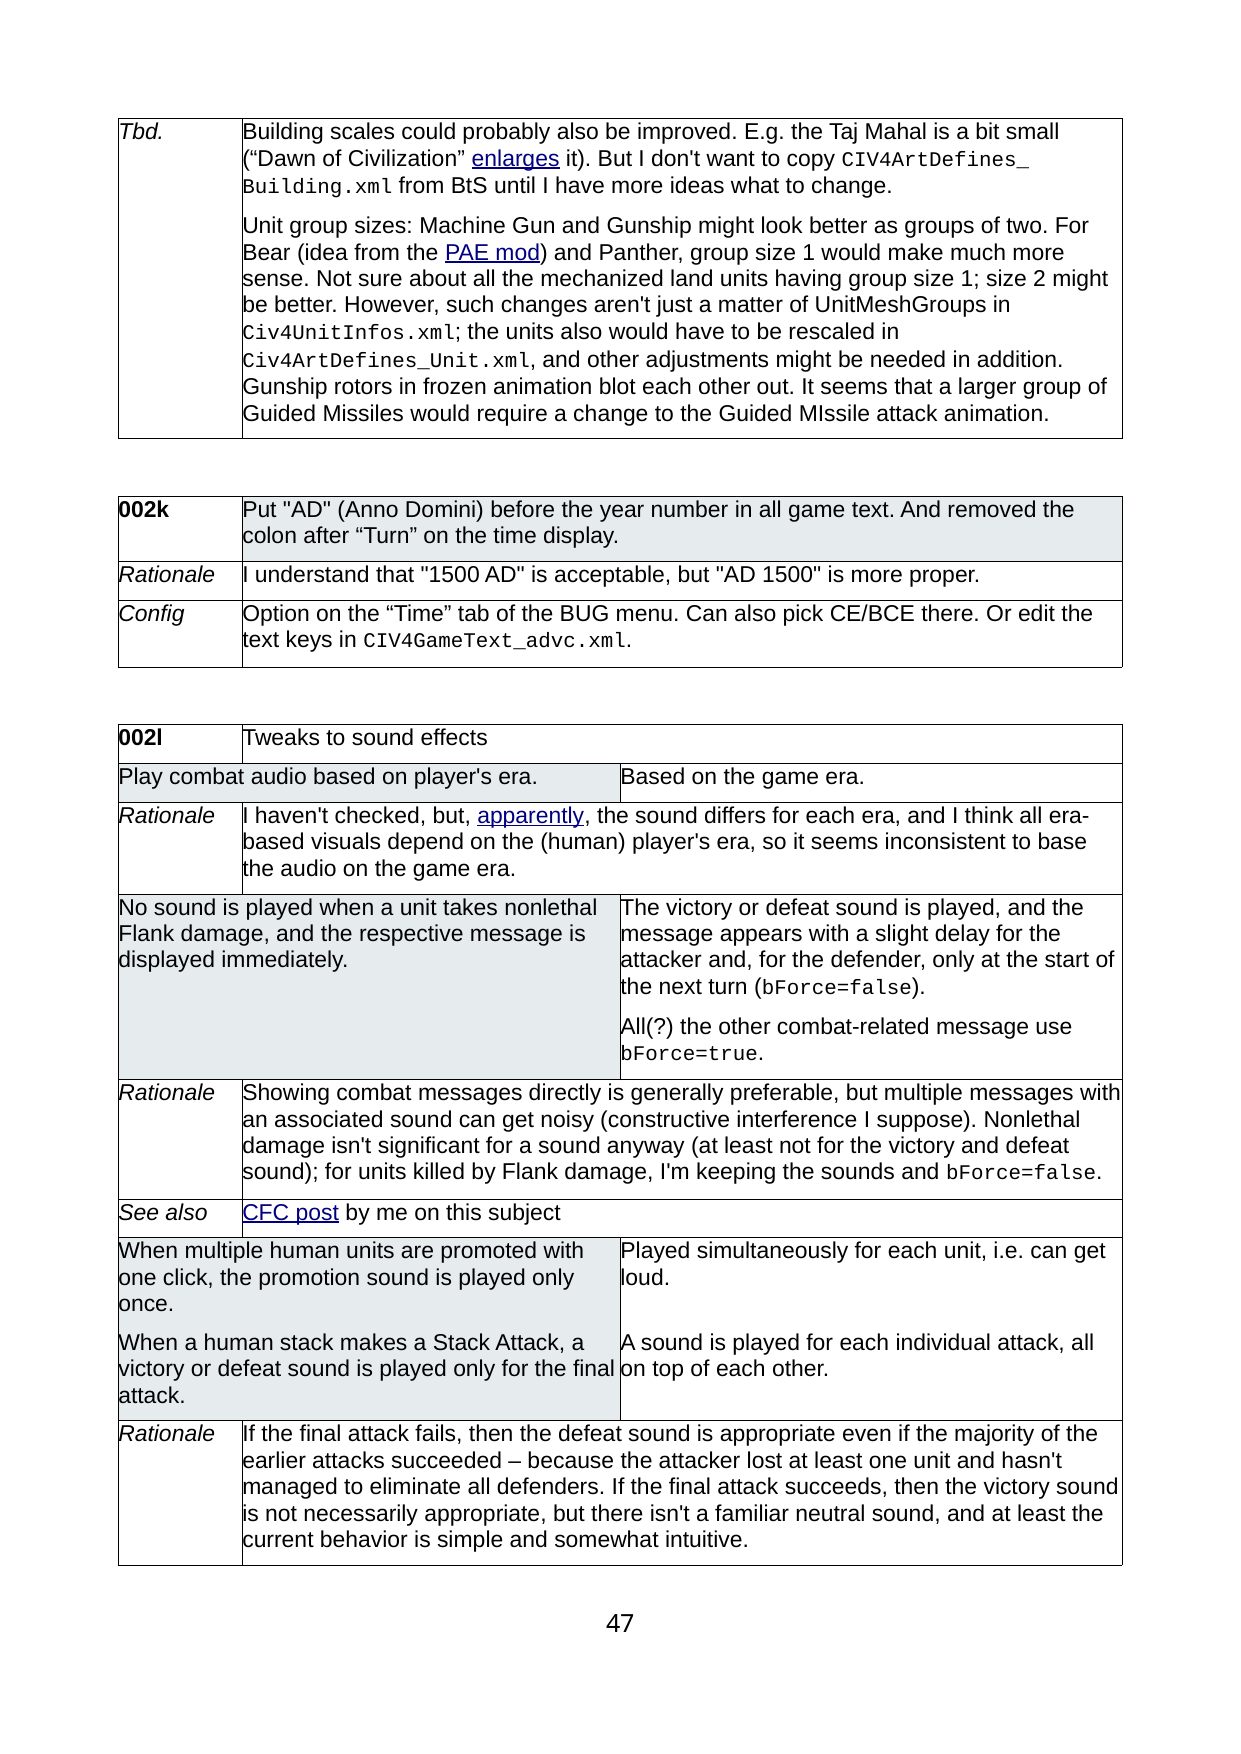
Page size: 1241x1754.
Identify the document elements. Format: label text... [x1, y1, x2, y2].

table_cell I understand that "1500 AD" is acceptable, but "AD 1500" is more proper. [243, 562, 1122, 600]
table_cell CFC post by me on this subject [243, 1200, 1122, 1237]
table_header Tweaks to sound effects [243, 725, 1122, 763]
table_cell Option on the “Time” tab of the BUG menu. Can also pick CE/BCE there. Or edit the text keys in CIV4GameText_advc.xml. [243, 601, 1122, 667]
table_cell No sound is played when a unit takes nonlethal Flank damage, and the respective message is displayed immediately. [119, 895, 620, 1079]
table_cell Rationale [119, 803, 242, 893]
table_cell Showing combat messages directly is generally preferable, but multiple messages with an associated sound can get noisy (constructive interference I suppose). Nonlethal damage isn't significant for a sound anyway (at least not for the victory and defeat sound); for units killed by Flank damage, I'm keeping the sounds and bForce=false. [243, 1080, 1122, 1198]
table_cell See also [119, 1200, 242, 1237]
table_header 002l [119, 725, 242, 763]
table_cell Rationale [119, 562, 242, 600]
table_cell Rationale [119, 1421, 242, 1564]
table_cell Tbd. [119, 119, 242, 438]
table_cell I haven't checked, but, apparently, the sound differs for each era, and I think all era-based visuals depend on the (human) player's era, so it seems inconsistent to base the audio on the game era. [243, 803, 1122, 893]
table_cell Rationale [119, 1080, 242, 1198]
table_cell Based on the game era. [621, 764, 1122, 802]
table_cell When multiple human units are promoted with one click, the promotion sound is played only once. When a human stack makes a Stack Attack, a victory or defeat sound is played only for the final attack. [119, 1238, 620, 1420]
table_header 002k [119, 497, 242, 561]
table_cell Played simultaneously for each unit, i.e. can get loud. A sound is played for each individual attack, all on top of each other. [621, 1238, 1122, 1420]
table_cell Config [119, 601, 242, 667]
table_cell Building scales could probably also be improved. E.g. the Taj Mahal is a bit small (“Dawn of Civilization” enlarges it). But I don't want to copy CIV4ArtDefines_ Building.xml from BtS until I have more ideas what to change. Unit group sizes: Machine Gun and Gunship might look better as groups of two. For Bear (idea from the PAE mod) and Panther, group size 1 would make much more sense. Not sure about all the mechanized land units having group size 1; size 2 might be better. However, such changes aren't just a matter of UnitMeshGroups in Civ4UnitInfos.xml; the units also would have to be rescaled in Civ4ArtDefines_Unit.xml, and other adjustments might be needed in addition. Gunship rotors in frozen animation blot each other out. It seems that a larger group of Guided Missiles would require a change to the Guided MIssile attack animation. [243, 119, 1122, 438]
table_cell The victory or defeat sound is played, and the message appears with a slight delay for the attacker and, for the defender, only at the start of the next turn (bForce=false). All(?) the other combat-related message use bForce=true. [621, 895, 1122, 1079]
table_header Put "AD" (Anno Domini) before the year number in all game text. And removed the colon after “Turn” on the time display. [243, 497, 1122, 561]
table_cell Play combat audio based on player's era. [119, 764, 620, 802]
table_cell If the final attack fails, then the defeat sound is appropriate even if the majority of the earlier attacks succeeded – because the attacker lost at least one unit and hasn't managed to eliminate all defenders. If the final attack succeeds, then the victory sound is not necessarily appropriate, but there isn't a familiar neutral sound, and at least the current behavior is simple and somewhat intuitive. [243, 1421, 1122, 1564]
